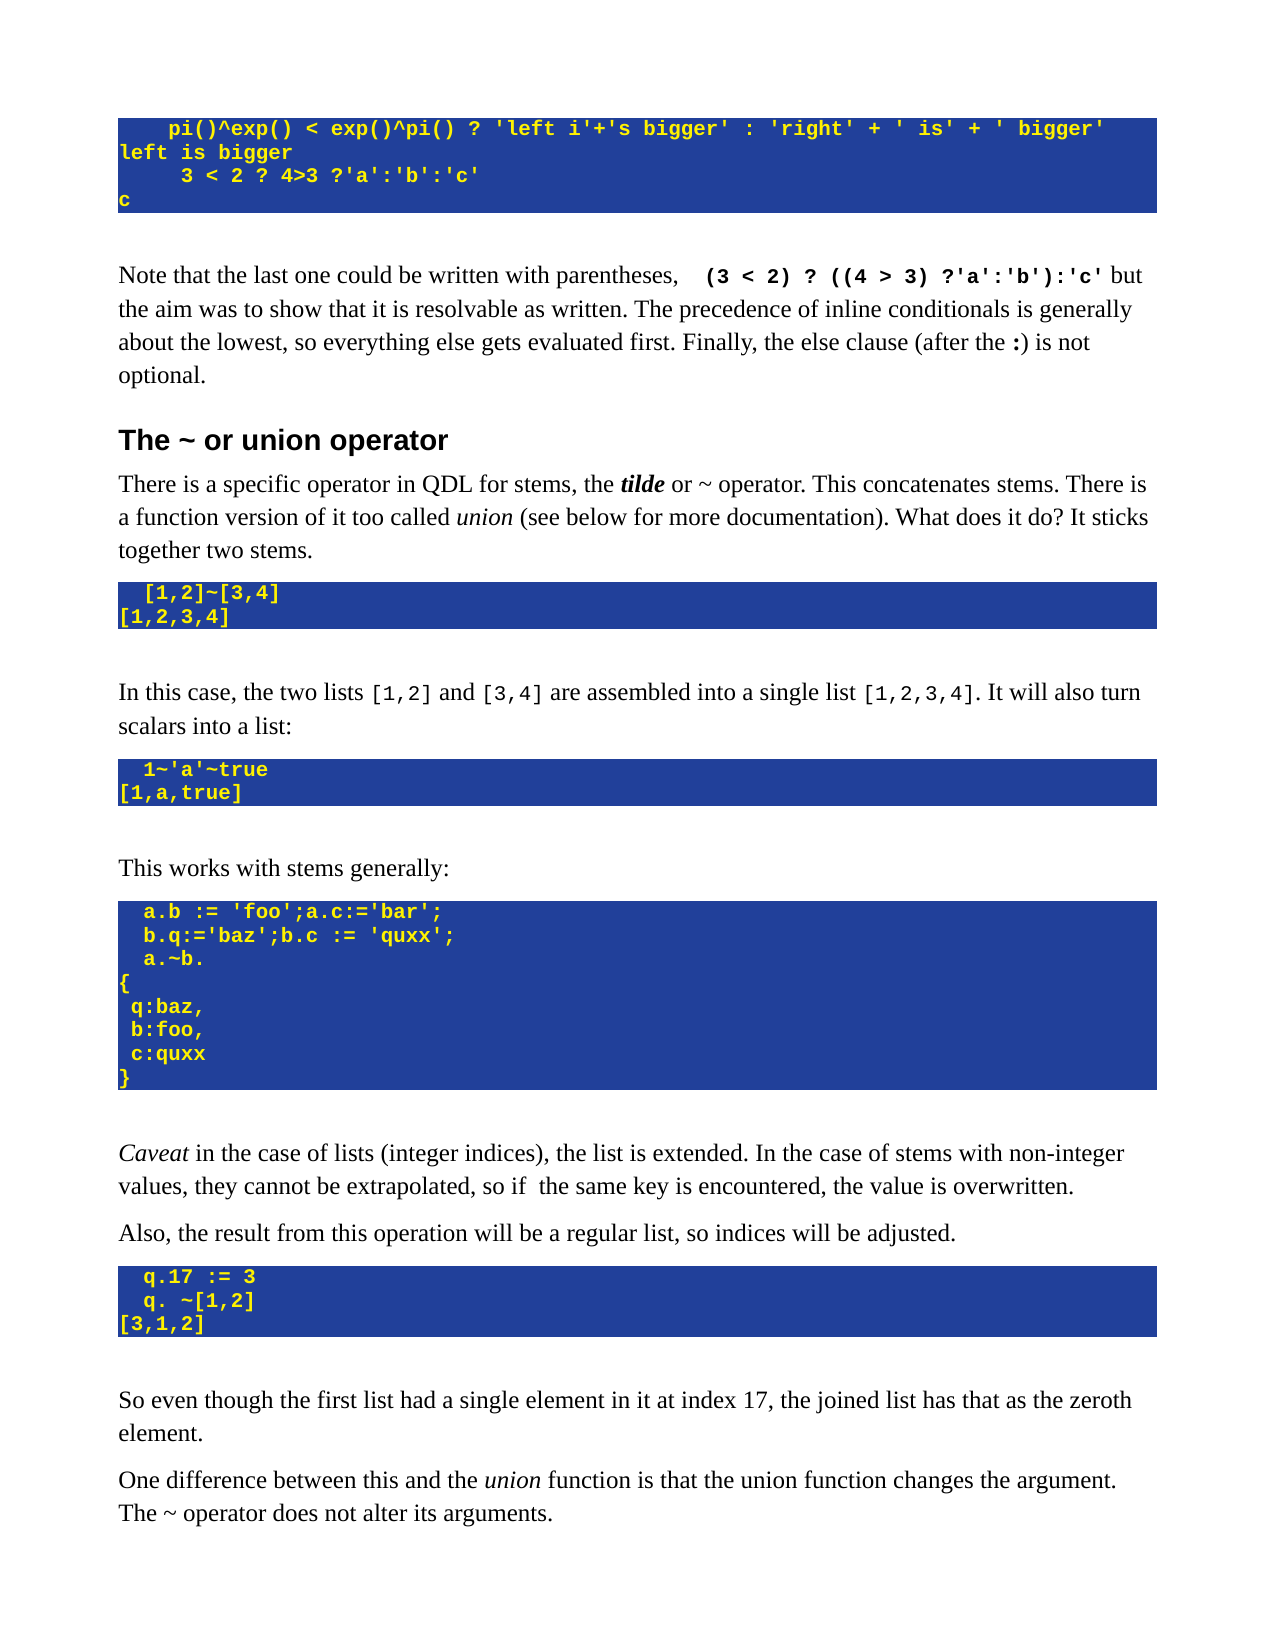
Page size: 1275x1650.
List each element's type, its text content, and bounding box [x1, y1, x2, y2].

text One difference between this and the union function is that the union function changes the argument. The ~ operator does not alter its arguments. [118, 1465, 1157, 1527]
text 3 < 2 ? 4>3 ?'a':'b':'c' [118, 165, 1157, 189]
text q.17 := 3 [118, 1266, 1157, 1290]
text b.q:='baz';b.c := 'quxx'; [118, 925, 1157, 948]
text Note that the last one could be written with parentheses, (3 < 2) ? ((4 > 3) ?'a':'b'):'c' but the aim was to show that it is resolvable as written. The precedence of inline conditionals is generally about the lowest, so everything else gets evaluated first. Finally, the else clause (after the :) is not optional. [118, 260, 1157, 389]
text left is bigger [118, 142, 1157, 165]
text Caveat in the case of lists (integer indices), the list is extended. In the case of stems with non-integer values, they cannot be extrapolated, so if the same key is encountered, the value is overwritten. [118, 1138, 1157, 1200]
text So even though the first list had a single element in it at index 17, the joined list has that as the zeroth element. [118, 1385, 1157, 1446]
text 1~'a'~true [118, 759, 1157, 782]
text In this case, the two lists [1,2] and [3,4] are assembled into a single list [1,2,3,4]. It will also turn scalars into a list: [118, 677, 1157, 740]
text [1,2]~[3,4] [118, 582, 1157, 606]
text pi()^exp() < exp()^pi() ? 'left i'+'s bigger' : 'right' + ' is' + ' bigger' [118, 118, 1157, 142]
text [3,1,2] [118, 1313, 1157, 1337]
text This works with stems generally: [118, 853, 1157, 882]
text } [118, 1067, 1157, 1090]
subtitle The ~ or union operator [118, 422, 1157, 456]
text c [118, 189, 1157, 213]
text b:foo, [118, 1019, 1157, 1043]
text Also, the result from this operation will be a regular list, so indices will be adjusted. [118, 1218, 1157, 1247]
text { [118, 972, 1157, 996]
text [1,a,true] [118, 782, 1157, 806]
text [1,2,3,4] [118, 606, 1157, 629]
text q. ~[1,2] [118, 1290, 1157, 1313]
text a.~b. [118, 948, 1157, 972]
text q:baz, [118, 996, 1157, 1019]
text a.b := 'foo';a.c:='bar'; [118, 901, 1157, 925]
text c:quxx [118, 1043, 1157, 1067]
text There is a specific operator in QDL for stems, the tilde or ~ operator. This concatenates stems. There is a function version of it too called union (see below for more documentation). What does it do? It sticks together two stems. [118, 469, 1157, 563]
